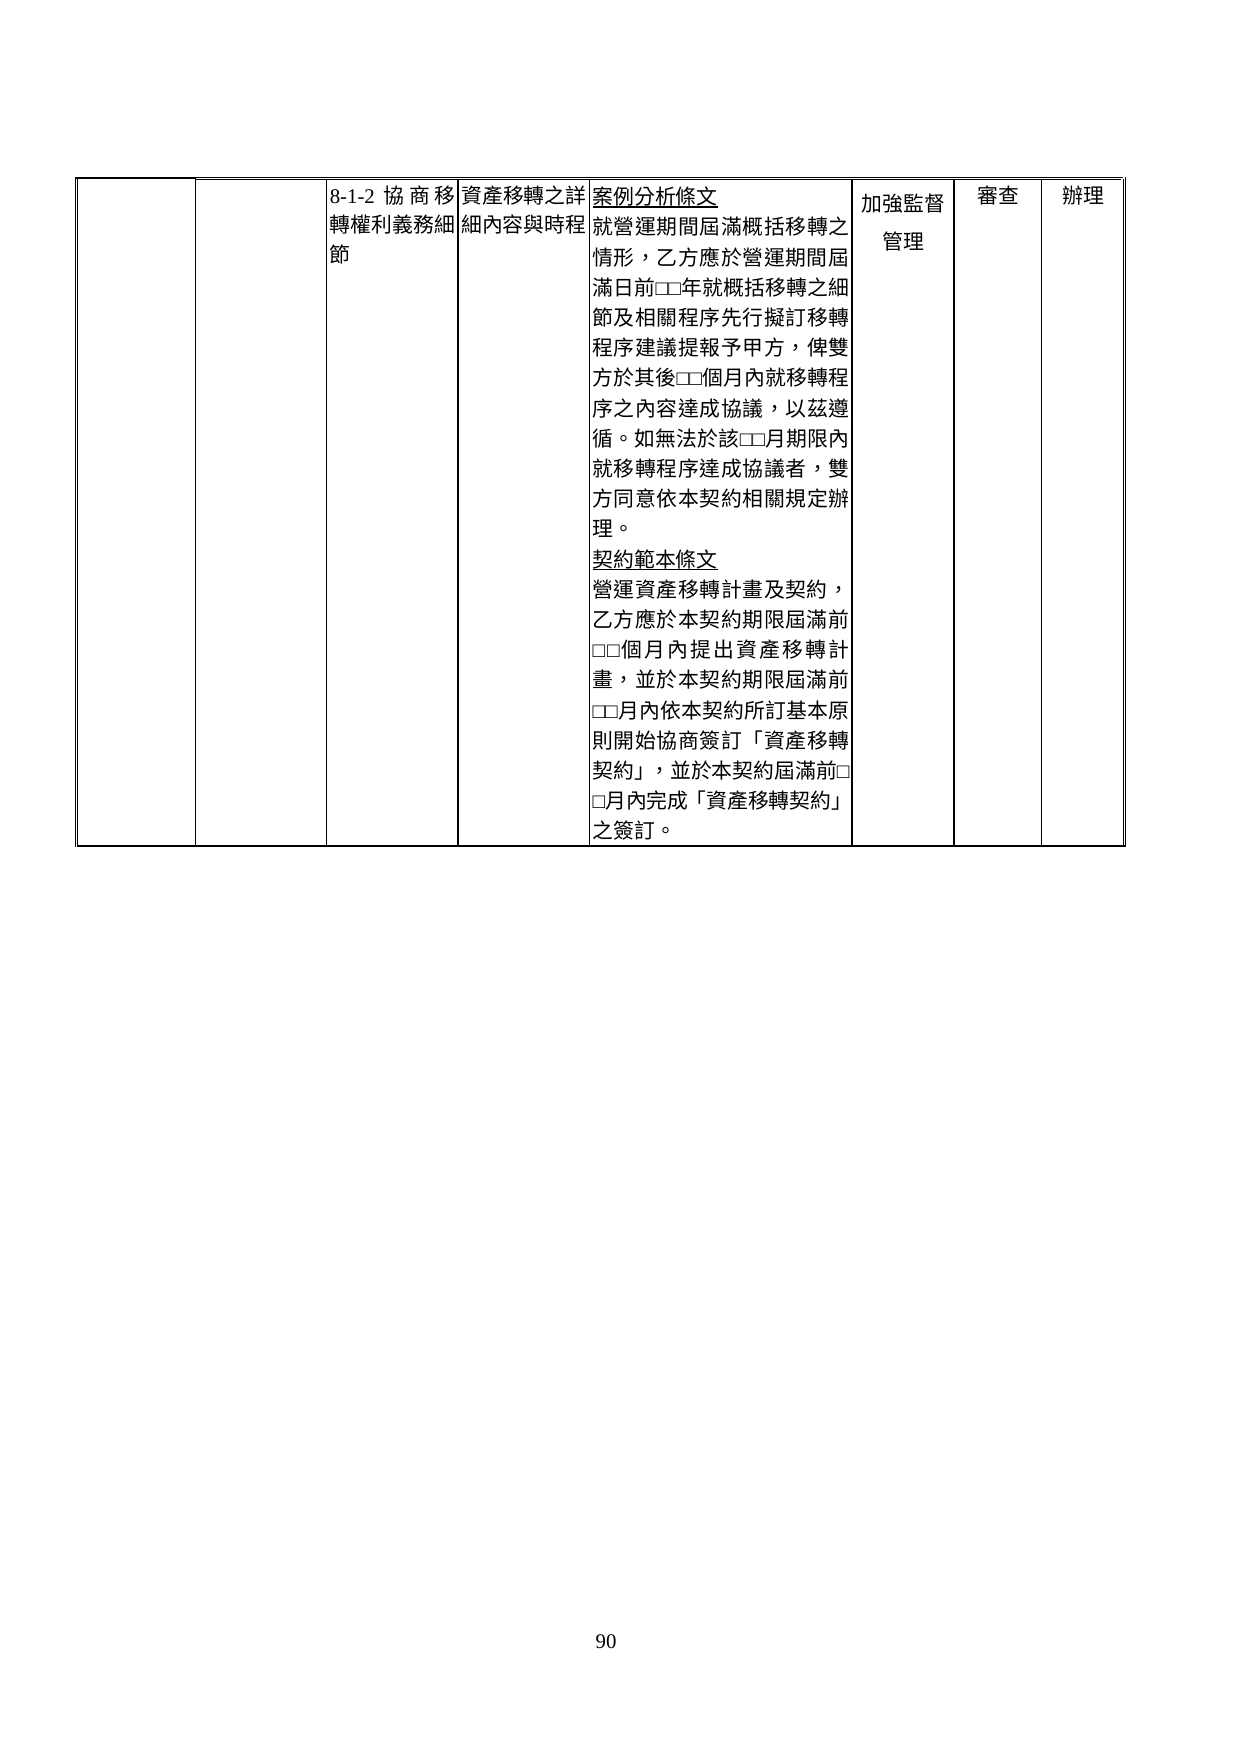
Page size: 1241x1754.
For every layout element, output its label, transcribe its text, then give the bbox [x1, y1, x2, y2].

table_cell 8-1-2協商移轉權利義務細節 [327, 180, 457, 845]
table_cell 辦理 [1042, 177, 1124, 845]
table_cell 案例分析條文 就營運期間屆滿概括移轉之情形，乙方應於營運期間屆滿日前□□年就概括移轉之細節及相關程序先行擬訂移轉程序建議提報予甲方，俾雙方於其後□□個月內就移轉程序之內容達成協議，以茲遵循。如無法於該□□月期限內就移轉程序達成協議者，雙方同意依本契約相關規定辦理。 契約範本條文 營運資產移轉計畫及契約，乙方應於本契約期限屆滿前□□個月內提出資產移轉計畫，並於本契約期限屆滿前 □□月內依本契約所訂基本原則開始協商簽訂「資產移轉契約」，並於本契約屆滿前□□月內完成「資產移轉契約」之簽訂。 [590, 180, 851, 845]
table_cell 加強監督管理 [853, 180, 953, 845]
table_cell 資產移轉之詳細內容與時程 [459, 180, 589, 845]
table_cell [78, 179, 195, 845]
table_cell [196, 180, 326, 845]
table_cell 審查 [955, 180, 1041, 845]
